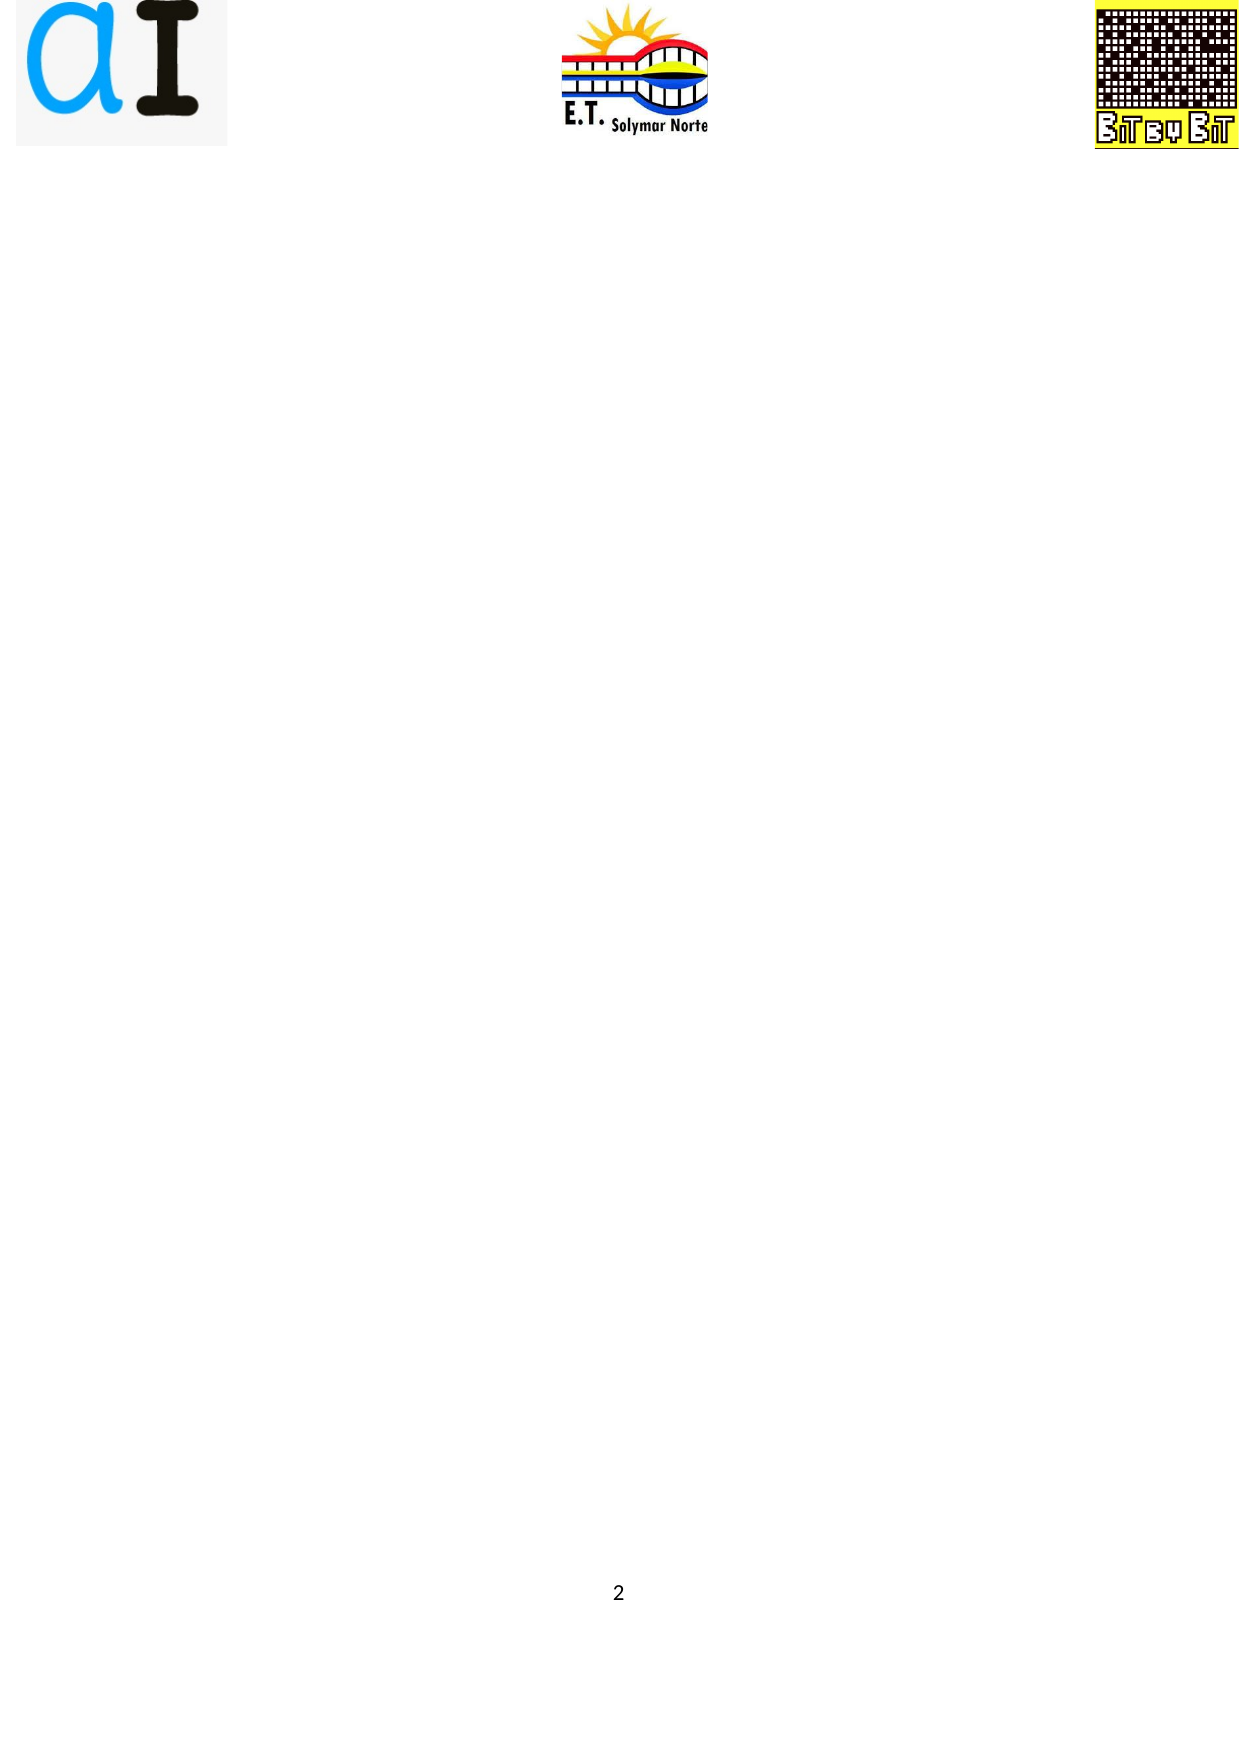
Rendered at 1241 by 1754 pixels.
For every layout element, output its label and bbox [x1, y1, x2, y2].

picture [1094, 0, 1239, 149]
picture [16, 0, 228, 146]
picture [561, 0, 708, 146]
